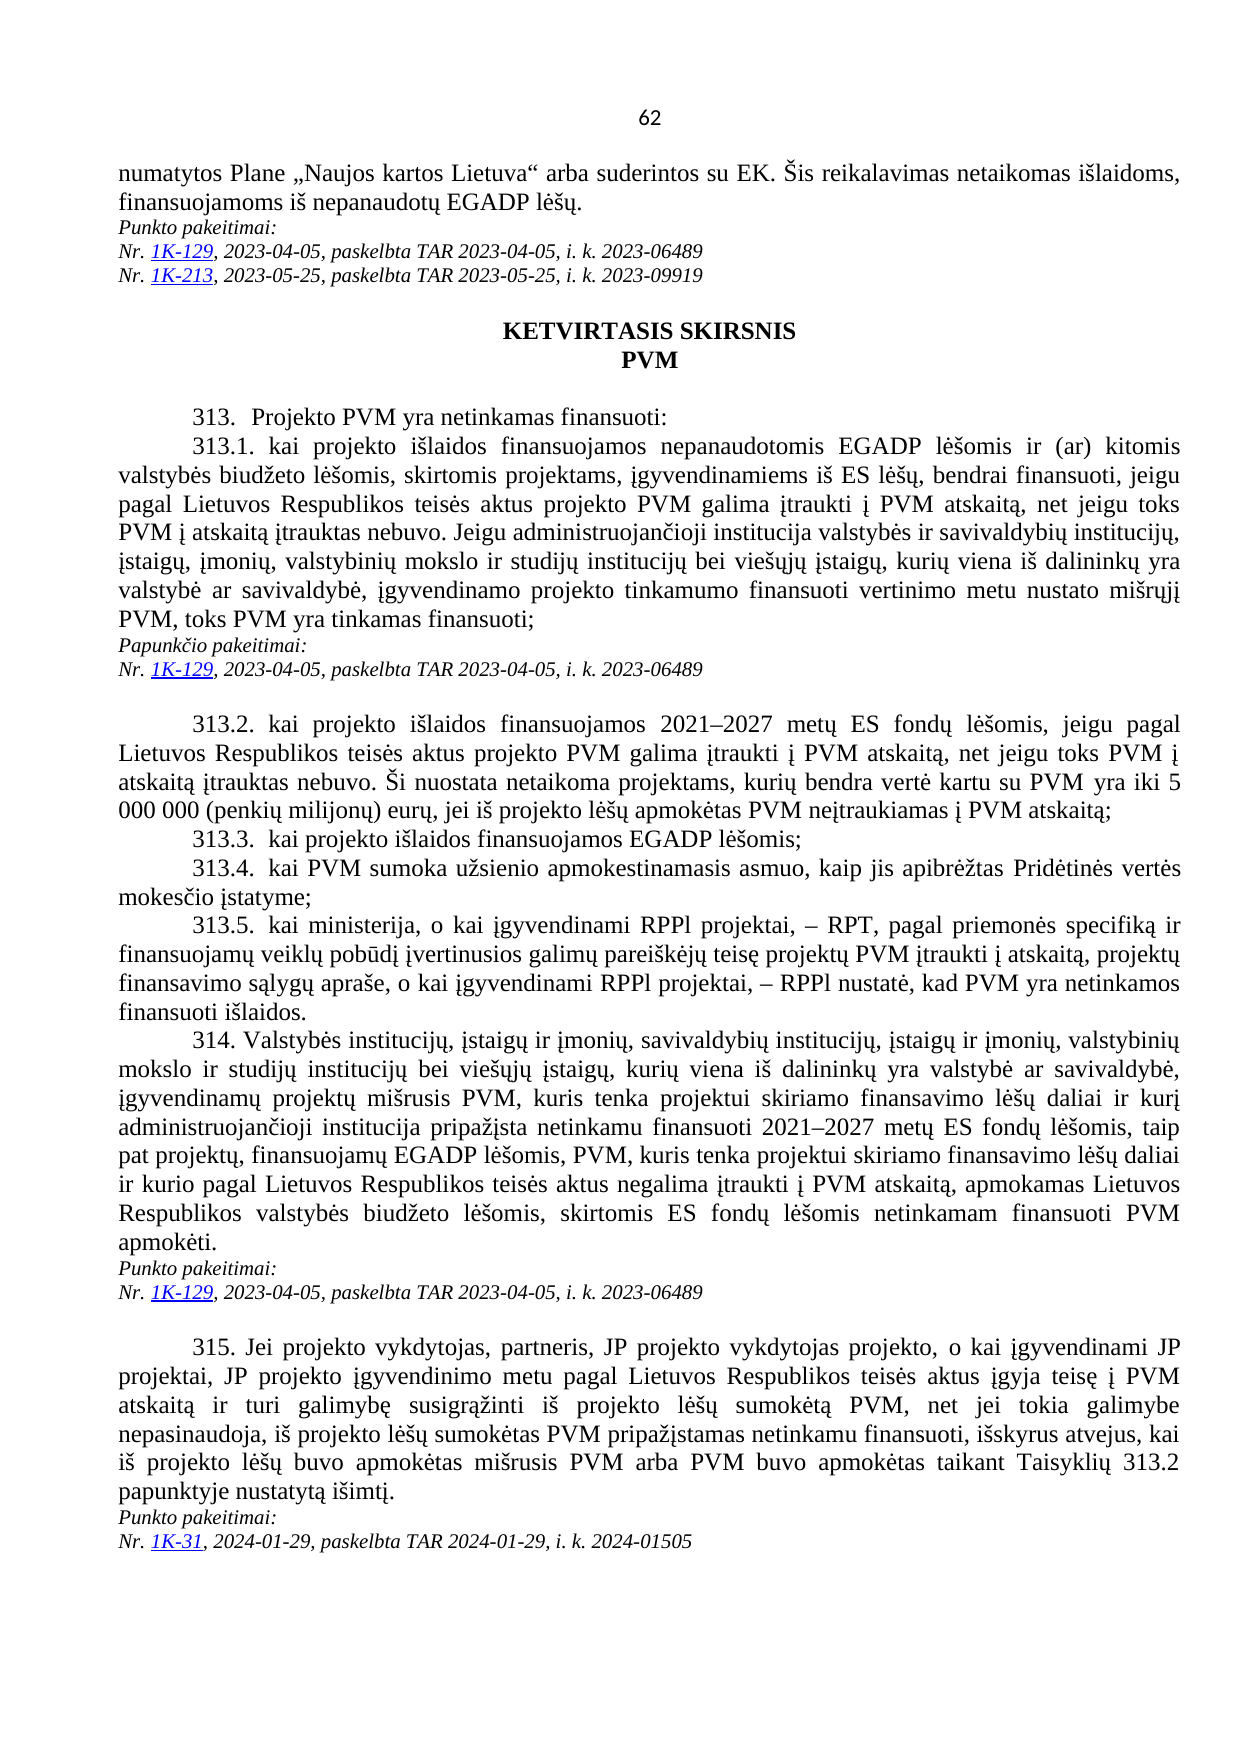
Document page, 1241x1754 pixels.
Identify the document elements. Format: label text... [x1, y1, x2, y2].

text 315. Jei projekto vykdytojas, partneris, JP projekto vykdytojas projekto, o kai įgyvendinami JP projektai, JP projekto įgyvendinimo metu pagal Lietuvos Respublikos teisės aktus įgyja teisę į PVM atskaitą ir turi galimybę susigrąžinti iš projekto lėšų sumokėtą PVM, net jei tokia galimybe nepasinaudoja, iš projekto lėšų sumokėtas PVM pripažįstamas netinkamu finansuoti, išskyrus atvejus, kai iš projekto lėšų buvo apmokėtas mišrusis PVM arba PVM buvo apmokėtas taikant Taisyklių 313.2 papunktyje nustatytą išimtį. [118, 1332, 1181, 1505]
text Papunkčio pakeitimai: [118, 632, 1181, 657]
text 313.1. kai projekto išlaidos finansuojamos nepanaudotomis EGADP lėšomis ir (ar) kitomis valstybės biudžeto lėšomis, skirtomis projektams, įgyvendinamiems iš ES lėšų, bendrai finansuoti, jeigu pagal Lietuvos Respublikos teisės aktus projekto PVM galima įtraukti į PVM atskaitą, net jeigu toks PVM į atskaitą įtrauktas nebuvo. Jeigu administruojančioji institucija valstybės ir savivaldybių institucijų, įstaigų, įmonių, valstybinių mokslo ir studijų institucijų bei viešųjų įstaigų, kurių viena iš dalininkų yra valstybė ar savivaldybė, įgyvendinamo projekto tinkamumo finansuoti vertinimo metu nustato mišrųjį PVM, toks PVM yra tinkamas finansuoti; [118, 431, 1181, 632]
text Nr. 1K-31, 2024-01-29, paskelbta TAR 2024-01-29, i. k. 2024-01505 [118, 1529, 1181, 1553]
text 313.4. kai PVM sumoka užsienio apmokestinamasis asmuo, kaip jis apibrėžtas Pridėtinės vertės mokesčio įstatyme; [118, 853, 1181, 911]
text numatytos Plane „Naujos kartos Lietuva“ arba suderintos su EK. Šis reikalavimas netaikomas išlaidoms, finansuojamoms iš nepanaudotų EGADP lėšų. [118, 158, 1181, 215]
text Punkto pakeitimai: [118, 215, 1181, 239]
text Punkto pakeitimai: [118, 1505, 1181, 1529]
text 313.3. kai projekto išlaidos finansuojamos EGADP lėšomis; [118, 824, 1181, 853]
subtitle KETVIRTASIS SKIRSNIS [118, 316, 1181, 345]
text 313.5. kai ministerija, o kai įgyvendinami RPPl projektai, – RPT, pagal priemonės specifiką ir finansuojamų veiklų pobūdį įvertinusios galimų pareiškėjų teisę projektų PVM įtraukti į atskaitą, projektų finansavimo sąlygų apraše, o kai įgyvendinami RPPl projektai, – RPPl nustatė, kad PVM yra netinkamos finansuoti išlaidos. [118, 911, 1181, 1026]
text Nr. 1K-129, 2023-04-05, paskelbta TAR 2023-04-05, i. k. 2023-06489 [118, 239, 1181, 263]
text 313.2. kai projekto išlaidos finansuojamos 2021–2027 metų ES fondų lėšomis, jeigu pagal Lietuvos Respublikos teisės aktus projekto PVM galima įtraukti į PVM atskaitą, net jeigu toks PVM į atskaitą įtrauktas nebuvo. Ši nuostata netaikoma projektams, kurių bendra vertė kartu su PVM yra iki 5 000 000 (penkių milijonų) eurų, jei iš projekto lėšų apmokėtas PVM neįtraukiamas į PVM atskaitą; [118, 709, 1181, 824]
subtitle PVM [118, 345, 1181, 374]
text 314. Valstybės institucijų, įstaigų ir įmonių, savivaldybių institucijų, įstaigų ir įmonių, valstybinių mokslo ir studijų institucijų bei viešųjų įstaigų, kurių viena iš dalininkų yra valstybė ar savivaldybė, įgyvendinamų projektų mišrusis PVM, kuris tenka projektui skiriamo finansavimo lėšų daliai ir kurį administruojančioji institucija pripažįsta netinkamu finansuoti 2021–2027 metų ES fondų lėšomis, taip pat projektų, finansuojamų EGADP lėšomis, PVM, kuris tenka projektui skiriamo finansavimo lėšų daliai ir kurio pagal Lietuvos Respublikos teisės aktus negalima įtraukti į PVM atskaitą, apmokamas Lietuvos Respublikos valstybės biudžeto lėšomis, skirtomis ES fondų lėšomis netinkamam finansuoti PVM apmokėti. [118, 1026, 1181, 1256]
text Nr. 1K-213, 2023-05-25, paskelbta TAR 2023-05-25, i. k. 2023-09919 [118, 263, 1181, 287]
text Nr. 1K-129, 2023-04-05, paskelbta TAR 2023-04-05, i. k. 2023-06489 [118, 657, 1181, 681]
text Nr. 1K-129, 2023-04-05, paskelbta TAR 2023-04-05, i. k. 2023-06489 [118, 1280, 1181, 1304]
text Punkto pakeitimai: [118, 1256, 1181, 1280]
text 313. Projekto PVM yra netinkamas finansuoti: [118, 402, 1181, 431]
